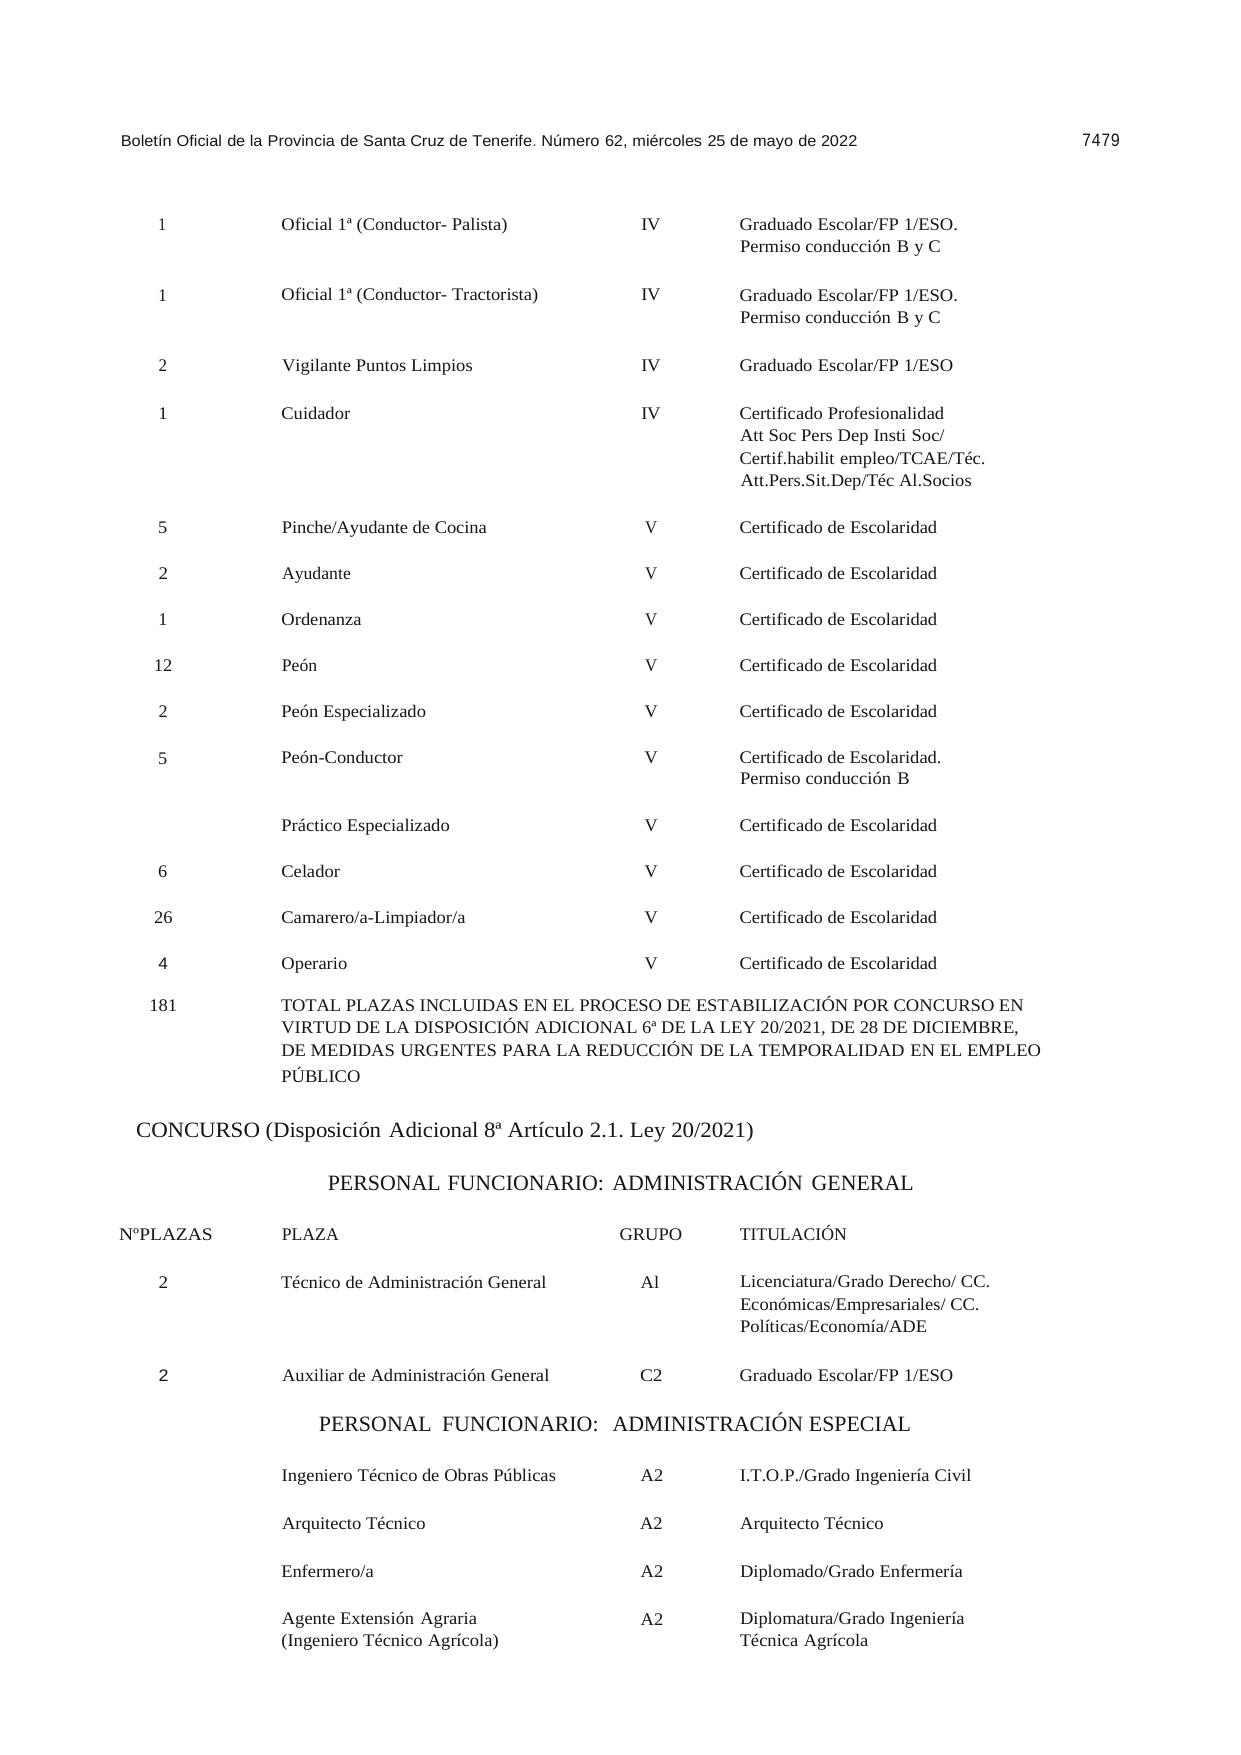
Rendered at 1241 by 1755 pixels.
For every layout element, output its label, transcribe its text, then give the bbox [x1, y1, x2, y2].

text Camarero/a-Limpiador/a [281, 907, 470, 927]
text 1 [158, 403, 169, 423]
text A2 [640, 1608, 665, 1629]
text Auxiliar de Administración General [282, 1364, 553, 1385]
text 1 [158, 214, 168, 234]
text V [645, 517, 659, 537]
text Agente Extensión Agraria (Ingeniero Técnico Agrícola) [281, 1608, 501, 1651]
text Oficial 1ª (Conductor- Tractorista) [281, 284, 540, 304]
text V [644, 814, 659, 835]
text PERSONAL FUNCIONARIO: ADMINISTRACIÓN GENERAL [328, 1170, 934, 1195]
text Técnico de Administración General [281, 1271, 551, 1292]
text V [644, 747, 659, 768]
text Graduado Escolar/FP 1/ESO [739, 355, 957, 375]
text Pinche/Ayudante de Cocina [282, 517, 490, 537]
text V [644, 907, 659, 927]
text Graduado Escolar/FP 1/ESO [739, 1364, 957, 1385]
text 2 [158, 563, 170, 583]
text 181 [149, 994, 179, 1015]
text Práctico Especializado [281, 814, 452, 835]
text Certificado Profesionalidad Att Soc Pers Dep Insti Soc/ [739, 403, 966, 446]
text 12 [154, 655, 174, 676]
text Graduado Escolar/FP 1/ESO. Permiso conducción B y C [739, 284, 960, 327]
text 2 [158, 1365, 170, 1384]
text Operario [281, 953, 349, 973]
text PÚBLICO [281, 1066, 1045, 1087]
text PLAZA [282, 1224, 342, 1244]
text Ordenanza [281, 609, 364, 629]
text 1 [158, 285, 169, 305]
text 2 [158, 701, 169, 722]
text C2 [640, 1364, 664, 1385]
text Peón Especializado [281, 701, 428, 722]
text Certificado de Escolaridad [739, 701, 940, 722]
text Arquitecto Técnico [282, 1513, 428, 1533]
text A2 [640, 1561, 665, 1581]
text Certificado de Escolaridad [739, 907, 940, 927]
text 5 [158, 517, 169, 537]
text Certificado de Escolaridad [739, 953, 940, 973]
text PERSONAL FUNCIONARIO: [319, 1411, 604, 1436]
text Certif.habilit empleo/TCAE/Téc. Att.Pers.Sit.Dep/Téc Al.Socios [739, 447, 991, 491]
text A2 [640, 1465, 665, 1486]
text 7479 [1082, 131, 1122, 150]
text Celador [281, 861, 342, 881]
text IV [641, 355, 663, 375]
text Certificado de Escolaridad [739, 861, 940, 881]
text TOTAL PLAZAS INCLUIDAS EN EL PROCESO DE ESTABILIZACIÓN POR CONCURSO EN VIRTUD DE LA DISPOSICIÓN ADICIONAL 6ª DE LA LEY 20/2021, DE 28 DE DICIEMBRE, DE MEDIDAS URGENTES PARA LA REDUCCIÓN DE LA TEMPORALIDAD EN EL EMPLEO [281, 994, 1044, 1060]
text Peón-Conductor [281, 747, 407, 768]
text Arquitecto Técnico [740, 1513, 886, 1533]
text Licenciatura/Grado Derecho/ CC. Económicas/Empresariales/ CC. Políticas/Economía/ADE [740, 1271, 996, 1336]
text Enfermero/a [281, 1561, 376, 1581]
text 2 [158, 355, 169, 375]
text Peón [282, 655, 319, 676]
text V [644, 953, 659, 973]
text 4 [158, 953, 170, 973]
text Oficial 1ª (Conductor- Palista) [281, 214, 511, 234]
text Vigilante Puntos Limpios [282, 355, 474, 375]
text 1 [158, 609, 169, 629]
text Certificado de Escolaridad [739, 609, 940, 629]
text IV [641, 402, 662, 423]
text TITULACIÓN [739, 1224, 852, 1244]
text NºPLAZAS [119, 1223, 214, 1244]
text GRUPO [619, 1224, 684, 1244]
text 5 [158, 748, 169, 768]
text Certificado de Escolaridad [739, 655, 939, 676]
text Al [640, 1271, 661, 1292]
text Ingeniero Técnico de Obras Públicas [281, 1465, 560, 1486]
text ADMINISTRACIÓN ESPECIAL [612, 1411, 924, 1436]
text A2 [640, 1513, 665, 1533]
text Ayudante [282, 563, 353, 583]
text IV [641, 284, 662, 304]
text Certificado de Escolaridad. Permiso conducción B [739, 747, 944, 788]
text Graduado Escolar/FP 1/ESO. Permiso conducción B y C [739, 214, 960, 257]
text V [645, 655, 659, 676]
text I.T.O.P./Grado Ingeniería Civil [739, 1465, 973, 1486]
text Certificado de Escolaridad [739, 814, 940, 835]
text V [644, 861, 659, 881]
text Certificado de Escolaridad [739, 563, 940, 583]
text 2 [158, 1271, 170, 1292]
text Boletín Oficial de la Provincia de Santa Cruz de Tenerife. Número 62, miércoles 25 de mayo de 2022 [121, 131, 865, 149]
text V [644, 701, 659, 722]
text 26 [154, 907, 175, 927]
text IV [641, 214, 662, 234]
text V [645, 609, 659, 629]
text Diplomado/Grado Enfermería [740, 1561, 967, 1581]
text Diplomatura/Grado Ingeniería Técnica Agrícola [739, 1608, 967, 1651]
text V [645, 563, 659, 583]
text 6 [158, 861, 169, 881]
text CONCURSO (Disposición Adicional 8ª Artículo 2.1. Ley 20/2021) [136, 1117, 757, 1142]
text Cuidador [281, 403, 352, 423]
text Certificado de Escolaridad [739, 517, 940, 537]
